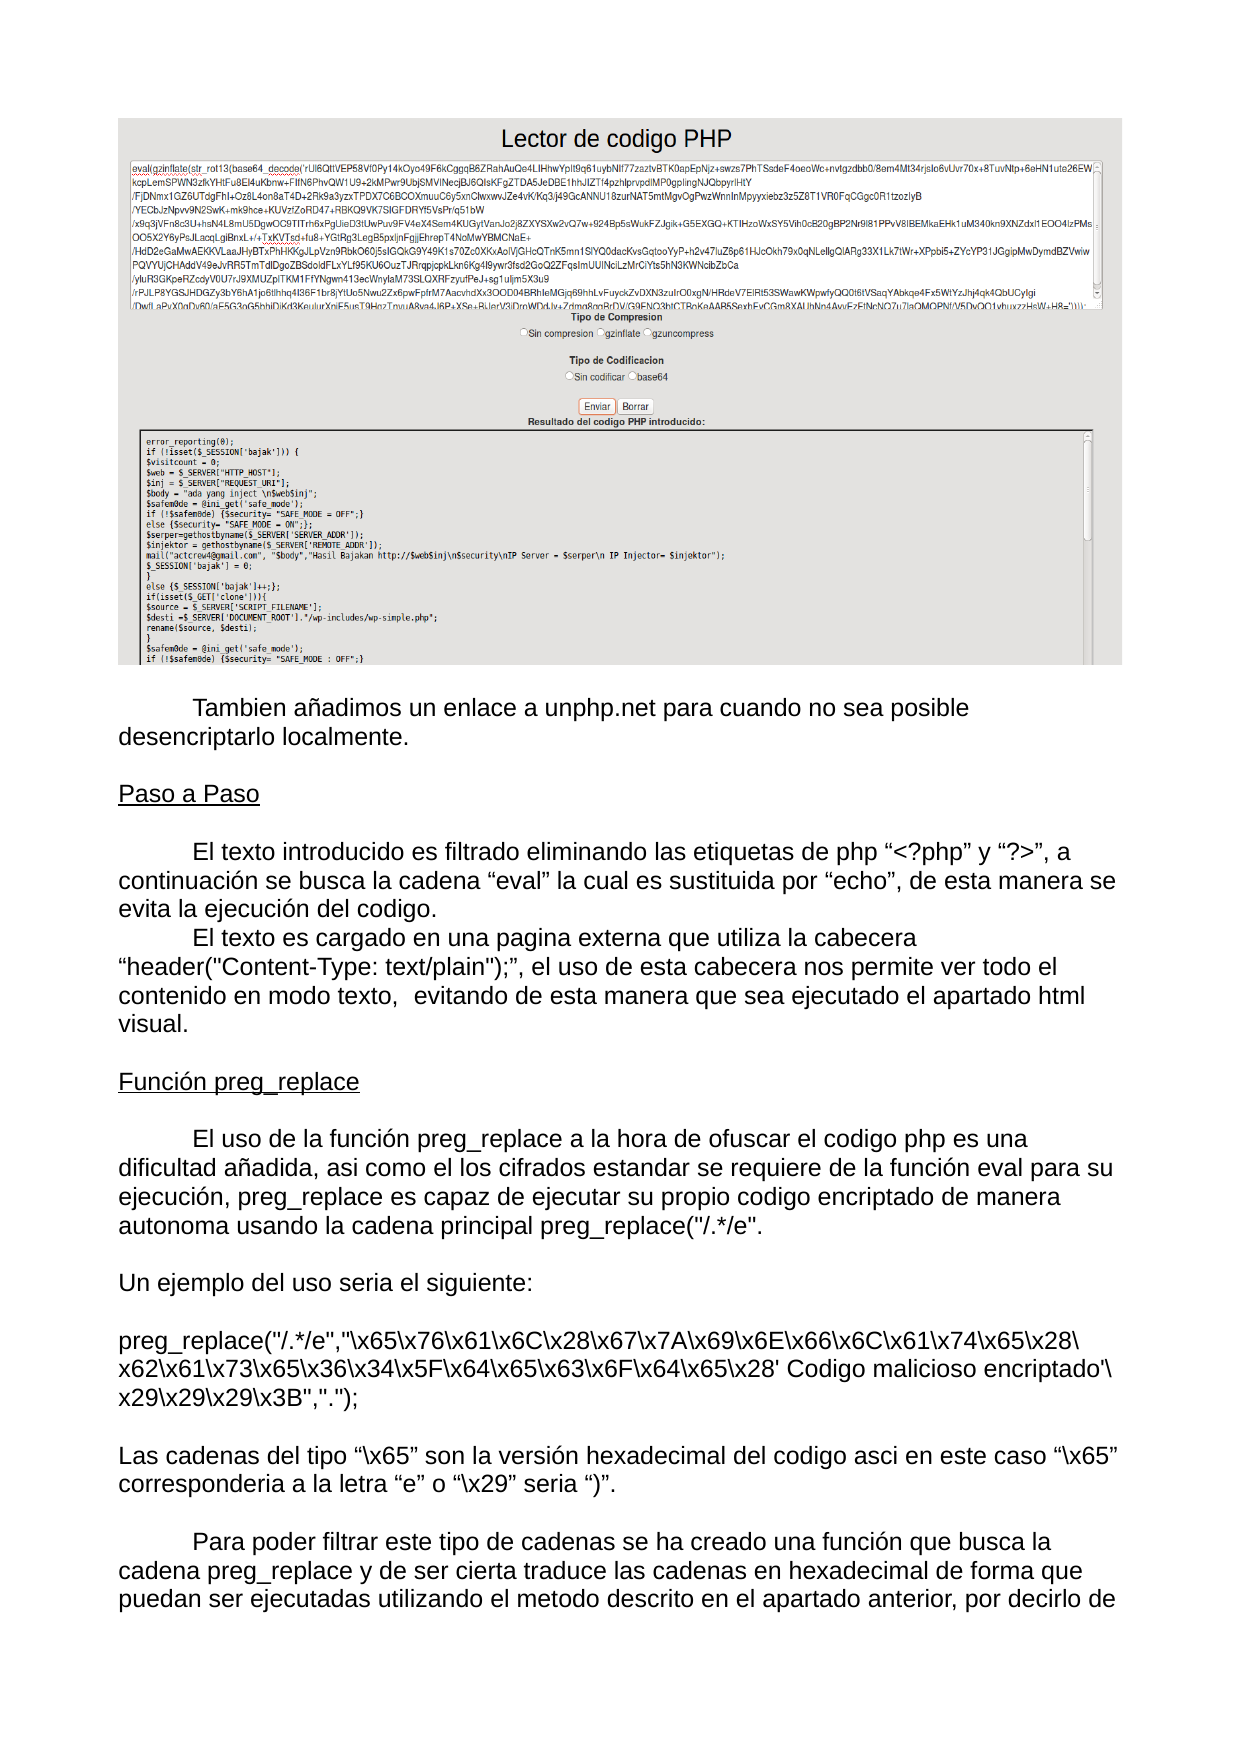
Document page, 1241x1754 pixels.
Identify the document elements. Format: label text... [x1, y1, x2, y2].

text El uso de la función preg_replace a la hora de ofuscar el codigo php es una dificultad añadida, asi como el los cifrados estandar se requiere de la función eval para su ejecución, preg_replace es capaz de ejecutar su propio codigo encriptado de manera autonoma usando la cadena principal preg_replace("/.*/e". [118, 1124, 1122, 1239]
text Paso a Paso [118, 779, 1122, 808]
text Función preg_replace [118, 1067, 1122, 1096]
text Un ejemplo del uso seria el siguiente: [118, 1268, 1122, 1297]
text preg_replace("/.*/e","\x65\x76\x61\x6C\x28\x67\x7A\x69\x6E\x66\x6C\x61\x74\x65\x28\x62\x61\x73\x65\x36\x34\x5F\x64\x65\x63\x6F\x64\x65\x28' Codigo malicioso encriptado'\x29\x29\x29\x3B","."); [118, 1326, 1122, 1412]
picture [118, 118, 1123, 665]
text Tambien añadimos un enlace a unphp.net para cuando no sea posible desencriptarlo localmente. [118, 693, 1122, 751]
text Las cadenas del tipo “\x65” son la versión hexadecimal del codigo asci en este caso “\x65” corresponderia a la letra “e” o “\x29” seria “)”. [118, 1441, 1122, 1498]
text Para poder filtrar este tipo de cadenas se ha creado una función que busca la cadena preg_replace y de ser cierta traduce las cadenas en hexadecimal de forma que puedan ser ejecutadas utilizando el metodo descrito en el apartado anterior, por decirlo de [118, 1527, 1122, 1613]
text El texto es cargado en una pagina externa que utiliza la cabecera “header("Content-Type: text/plain");”, el uso de esta cabecera nos permite ver todo el contenido en modo texto, evitando de esta manera que sea ejecutado el apartado html visual. [118, 923, 1122, 1038]
text El texto introducido es filtrado eliminando las etiquetas de php “<?php” y “?>”, a continuación se busca la cadena “eval” la cual es sustituida por “echo”, de esta manera se evita la ejecución del codigo. [118, 837, 1122, 923]
